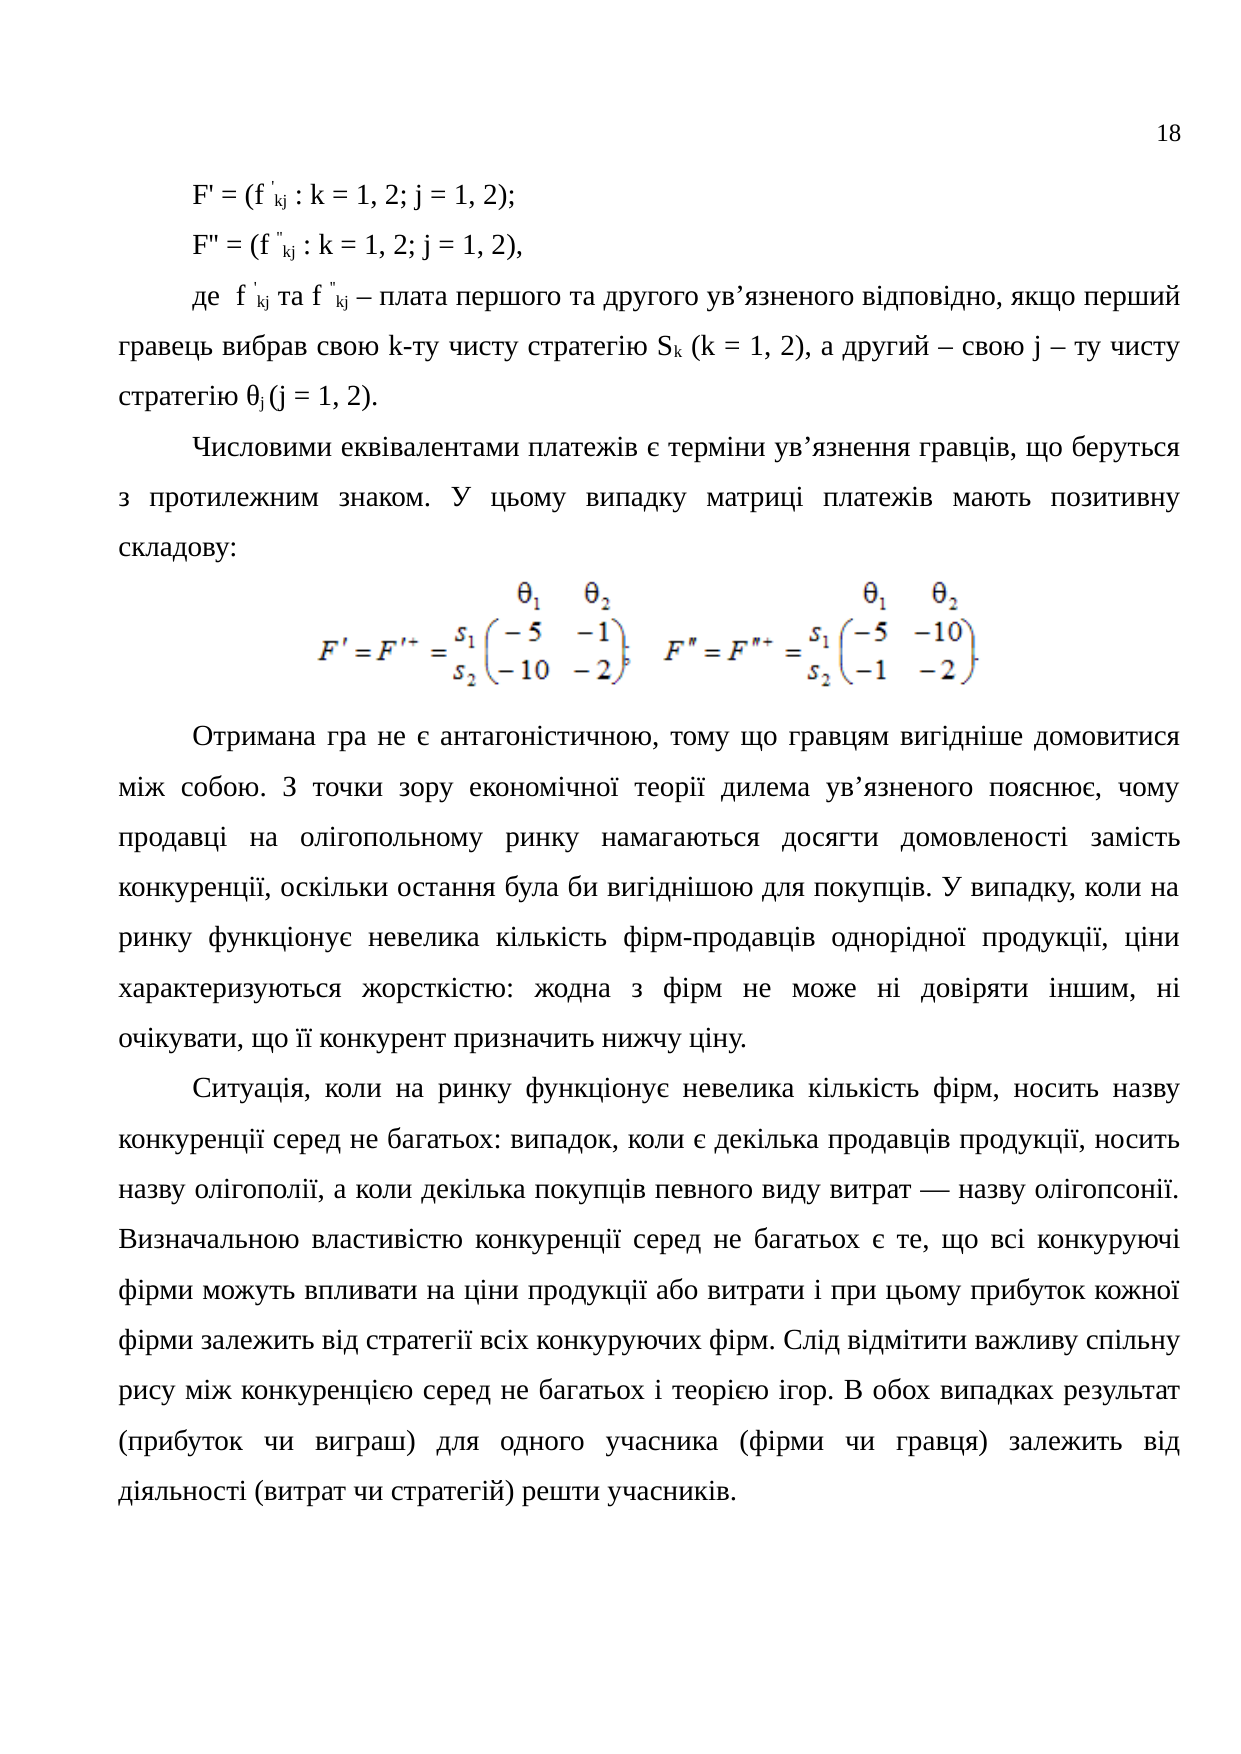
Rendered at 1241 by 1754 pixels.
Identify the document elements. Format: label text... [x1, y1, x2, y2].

text F' = (f 'kj : k = 1, 2; j = 1, 2); [118, 177, 1181, 211]
picture [311, 579, 989, 702]
text F'' = (f ''kj : k = 1, 2; j = 1, 2), [118, 227, 1181, 261]
text Ситуація, коли на ринку функціонує невелика кількість фірм, носить назву конкуренції серед не багатьох: випадок, коли є декілька продавців продукції, носить назву олігополії, а коли декілька покупців певного виду витрат — назву олігопсонії. Визначальною властивістю конкуренції серед не багатьох є те, що всі конкуруючі фірми можуть впливати на ціни продукції або витрати і при цьому прибуток кожної фірми залежить від стратегії всіх конкуруючих фірм. Слід відмітити важливу спільну рису між конкуренцією серед не багатьох і теорією ігор. В обох випадках результат (прибуток чи виграш) для одного учасника (фірми чи гравця) залежить від діяльності (витрат чи стратегій) решти учасників. [118, 1071, 1181, 1507]
text Числовими еквівалентами платежів є терміни ув’язнення гравців, що беруться з протилежним знаком. У цьому випадку матриці платежів мають позитивну складову: [118, 429, 1181, 563]
text Отримана гра не є антагоністичною, тому що гравцям вигідніше домовитися між собою. З точки зору економічної теорії дилема ув’язненого пояснює, чому продавці на олігопольному ринку намагаються досягти домовленості замість конкуренції, оскільки остання була би вигіднішою для покупців. У випадку, коли на ринку функціонує невелика кількість фірм-продавців однорідної продукції, ціни характеризуються жорсткістю: жодна з фірм не може ні довіряти іншим, ні очікувати, що її конкурент призначить нижчу ціну. [118, 718, 1181, 1054]
text де f 'kj та f ''kj – плата першого та другого ув’язненого відповідно, якщо перший гравець вибрав свою k-ту чисту стратегію Sk (k = 1, 2), а другий – свою j – ту чисту стратегію θj (j = 1, 2). [118, 278, 1181, 412]
